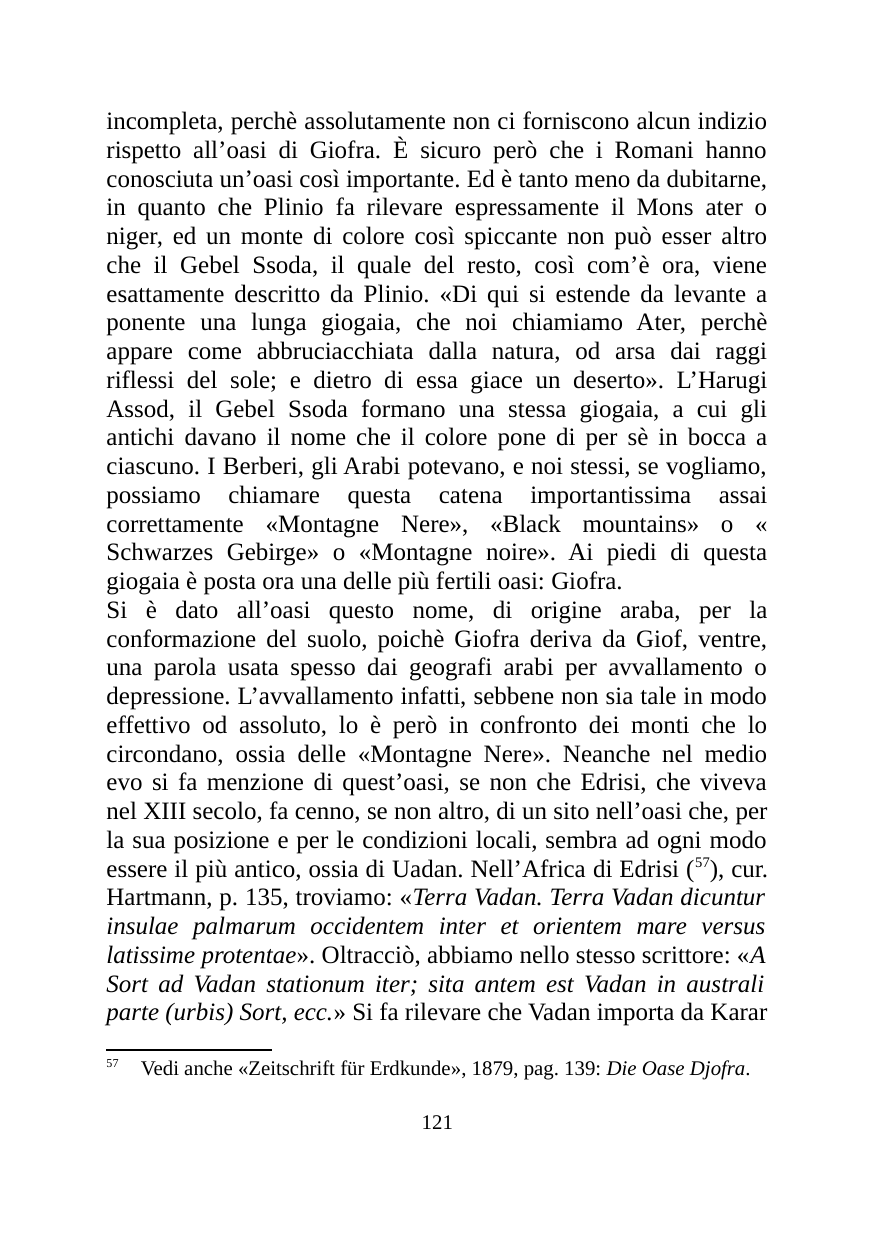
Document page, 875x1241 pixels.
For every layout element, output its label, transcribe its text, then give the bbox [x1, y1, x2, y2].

text Vedi anche «Zeitschrift für Erdkunde», 1879, pag. 139: Die Oase Djofra. [106, 1056, 768, 1080]
text incompleta, perchè assolutamente non ci forniscono alcun indizio rispetto all’oasi di Giofra. È sicuro però che i Romani hanno conosciuta un’oasi così importante. Ed è tanto meno da dubitarne, in quanto che Plinio fa rilevare espressamente il Mons ater o niger, ed un monte di colore così spiccante non può esser altro che il Gebel Ssoda, il quale del resto, così com’è ora, viene esattamente descritto da Plinio. «Di qui si estende da levante a ponente una lunga giogaia, che noi chiamiamo Ater, perchè appare come abbruciacchiata dalla natura, od arsa dai raggi riflessi del sole; e dietro di essa giace un deserto». L’Harugi Assod, il Gebel Ssoda formano una stessa giogaia, a cui gli antichi davano il nome che il colore pone di per sè in bocca a ciascuno. I Berberi, gli Arabi potevano, e noi stessi, se vogliamo, possiamo chiamare questa catena importantissima assai correttamente «Montagne Nere», «Black mountains» o « Schwarzes Gebirge» o «Montagne noire». Ai piedi di questa giogaia è posta ora una delle più fertili oasi: Giofra. [106, 106, 768, 595]
text Si è dato all’oasi questo nome, di origine araba, per la conformazione del suolo, poichè Giofra deriva da Giof, ventre, una parola usata spesso dai geografi arabi per avvallamento o depressione. L’avvallamento infatti, sebbene non sia tale in modo effettivo od assoluto, lo è però in confronto dei monti che lo circondano, ossia delle «Montagne Nere». Neanche nel medio evo si fa menzione di quest’oasi, se non che Edrisi, che viveva nel XIII secolo, fa cenno, se non altro, di un sito nell’oasi che, per la sua posizione e per le condizioni locali, sembra ad ogni modo essere il più antico, ossia di Uadan. Nell’Africa di Edrisi (), cur. Hartmann, p. 135, troviamo: «Terra Vadan. Terra Vadan dicuntur insulae palmarum occidentem inter et orientem mare versus latissime protentae». Oltracciò, abbiamo nello stesso scrittore: «A Sort ad Vadan stationum iter; sita antem est Vadan in australi parte (urbis) Sort, ecc.» Si fa rilevare che Vadan importa da Karar [106, 595, 768, 1026]
